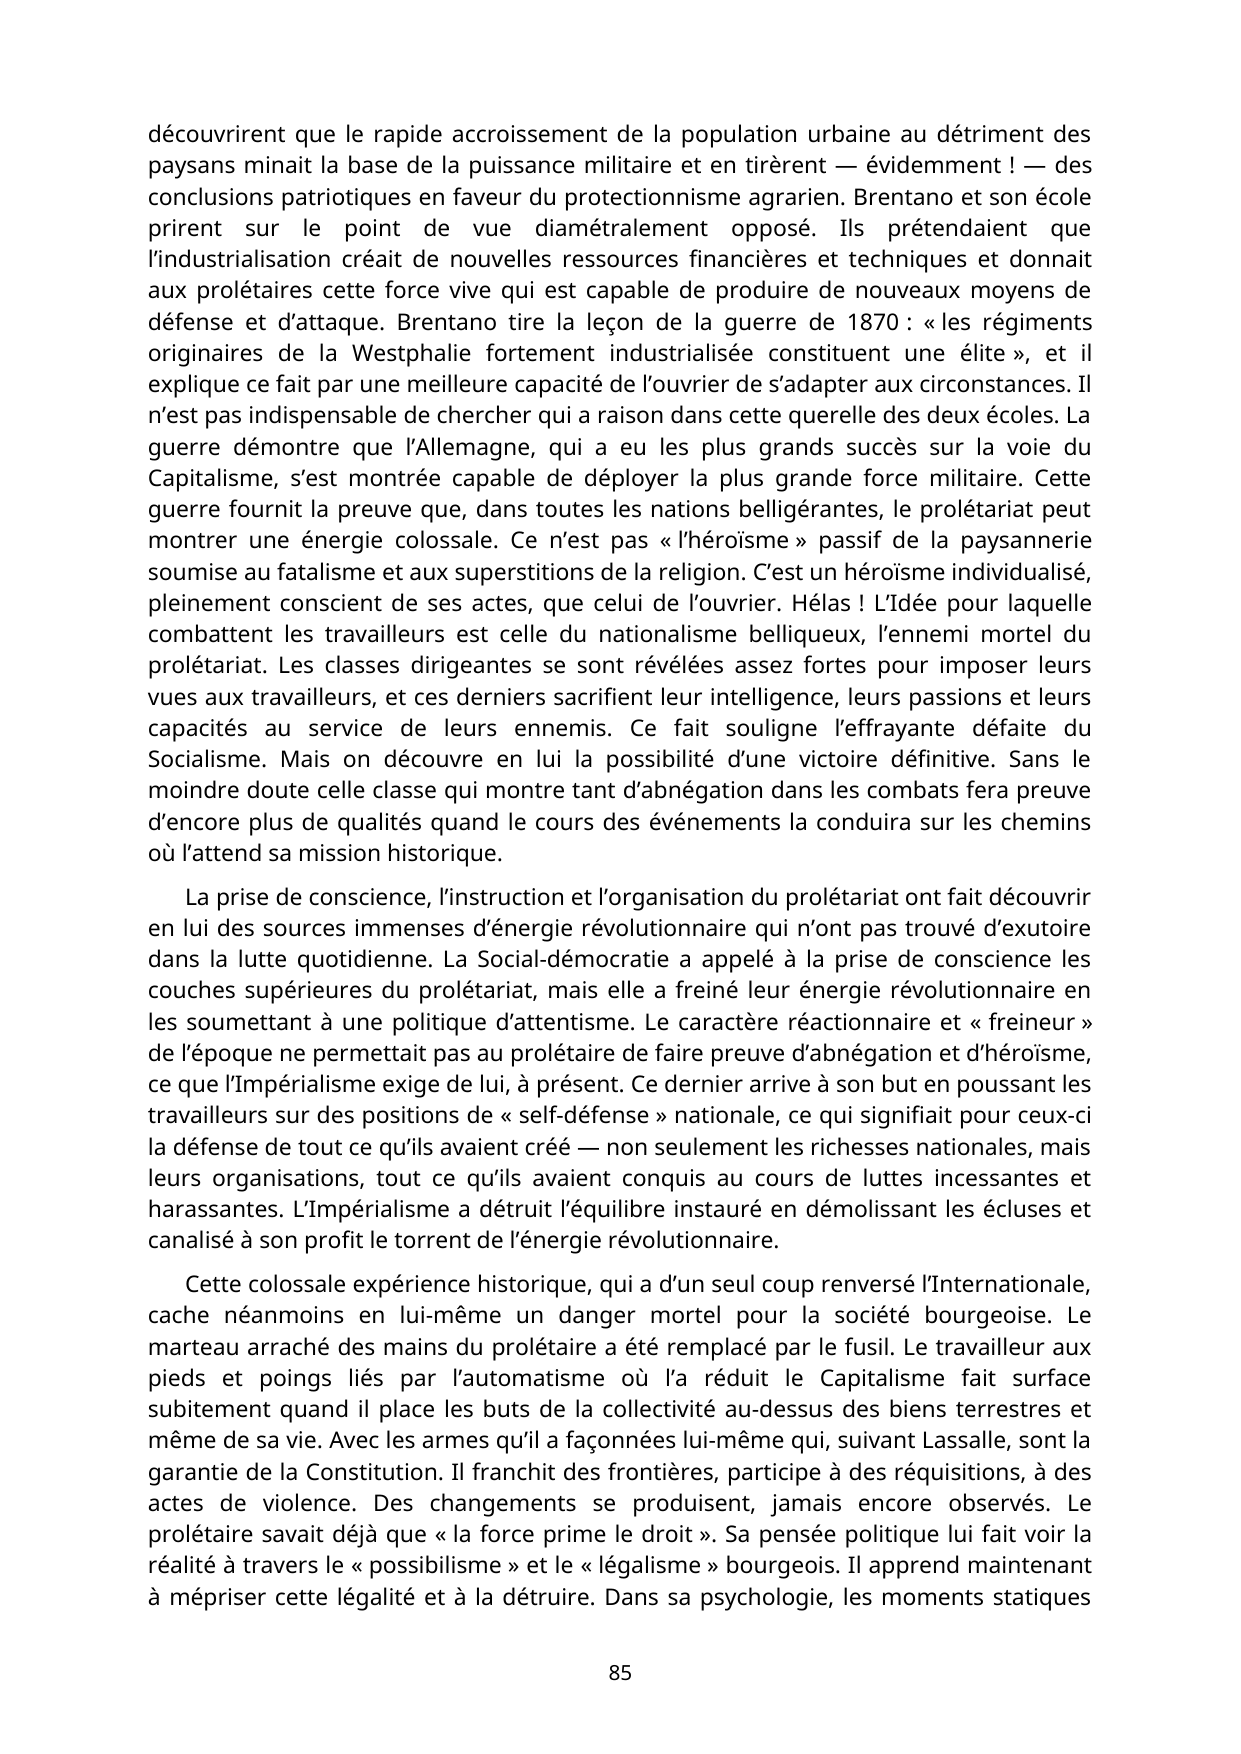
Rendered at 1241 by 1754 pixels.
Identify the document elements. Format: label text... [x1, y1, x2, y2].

text découvrirent que le rapide accroissement de la population urbaine au détriment des paysans minait la base de la puissance militaire et en tirèrent — évidemment ! — des conclusions patriotiques en faveur du protectionnisme agrarien. Brentano et son école prirent sur le point de vue diamétralement opposé. Ils prétendaient que l’industrialisation créait de nouvelles ressources financières et techniques et donnait aux prolétaires cette force vive qui est capable de produire de nouveaux moyens de défense et d’attaque. Brentano tire la leçon de la guerre de 1870 : « les régiments originaires de la Westphalie fortement industrialisée constituent une élite », et il explique ce fait par une meilleure capacité de l’ouvrier de s’adapter aux circonstances. Il n’est pas indispensable de chercher qui a raison dans cette querelle des deux écoles. La guerre démontre que l’Allemagne, qui a eu les plus grands succès sur la voie du Capitalisme, s’est montrée capable de déployer la plus grande force militaire. Cette guerre fournit la preuve que, dans toutes les nations belligérantes, le prolétariat peut montrer une énergie colossale. Ce n’est pas « l’héroïsme » passif de la paysannerie soumise au fatalisme et aux superstitions de la religion. C’est un héroïsme individualisé, pleinement conscient de ses actes, que celui de l’ouvrier. Hélas ! L’Idée pour laquelle combattent les travailleurs est celle du nationalisme belliqueux, l’ennemi mortel du prolétariat. Les classes dirigeantes se sont révélées assez fortes pour imposer leurs vues aux travailleurs, et ces derniers sacrifient leur intelligence, leurs passions et leurs capacités au service de leurs ennemis. Ce fait souligne l’effrayante défaite du Socialisme. Mais on découvre en lui la possibilité d’une victoire définitive. Sans le moindre doute celle classe qui montre tant d’abnégation dans les combats fera preuve d’encore plus de qualités quand le cours des événements la conduira sur les chemins où l’attend sa mission historique. [148, 118, 1093, 868]
text La prise de conscience, l’instruction et l’organisation du prolétariat ont fait découvrir en lui des sources immenses d’énergie révolutionnaire qui n’ont pas trouvé d’exutoire dans la lutte quotidienne. La Social-démocratie a appelé à la prise de conscience les couches supérieures du prolétariat, mais elle a freiné leur énergie révolutionnaire en les soumettant à une politique d’attentisme. Le caractère réactionnaire et « freineur » de l’époque ne permettait pas au prolétaire de faire preuve d’abnégation et d’héroïsme, ce que l’Impérialisme exige de lui, à présent. Ce dernier arrive à son but en poussant les travailleurs sur des positions de « self-défense » nationale, ce qui signifiait pour ceux-ci la défense de tout ce qu’ils avaient créé — non seulement les richesses nationales, mais leurs organisations, tout ce qu’ils avaient conquis au cours de luttes incessantes et harassantes. L’Impérialisme a détruit l’équilibre instauré en démolissant les écluses et canalisé à son profit le torrent de l’énergie révolutionnaire. [148, 881, 1093, 1256]
text Cette colossale expérience historique, qui a d’un seul coup renversé l’Internationale, cache néanmoins en lui-même un danger mortel pour la société bourgeoise. Le marteau arraché des mains du prolétaire a été remplacé par le fusil. Le travailleur aux pieds et poings liés par l’automatisme où l’a réduit le Capitalisme fait surface subitement quand il place les buts de la collectivité au-dessus des biens terrestres et même de sa vie. Avec les armes qu’il a façonnées lui-même qui, suivant Lassalle, sont la garantie de la Constitution. Il franchit des frontières, participe à des réquisitions, à des actes de violence. Des changements se produisent, jamais encore observés. Le prolétaire savait déjà que « la force prime le droit ». Sa pensée politique lui fait voir la réalité à travers le « possibilisme » et le « légalisme » bourgeois. Il apprend maintenant à mépriser cette légalité et à la détruire. Dans sa psychologie, les moments statiques [148, 1268, 1093, 1612]
